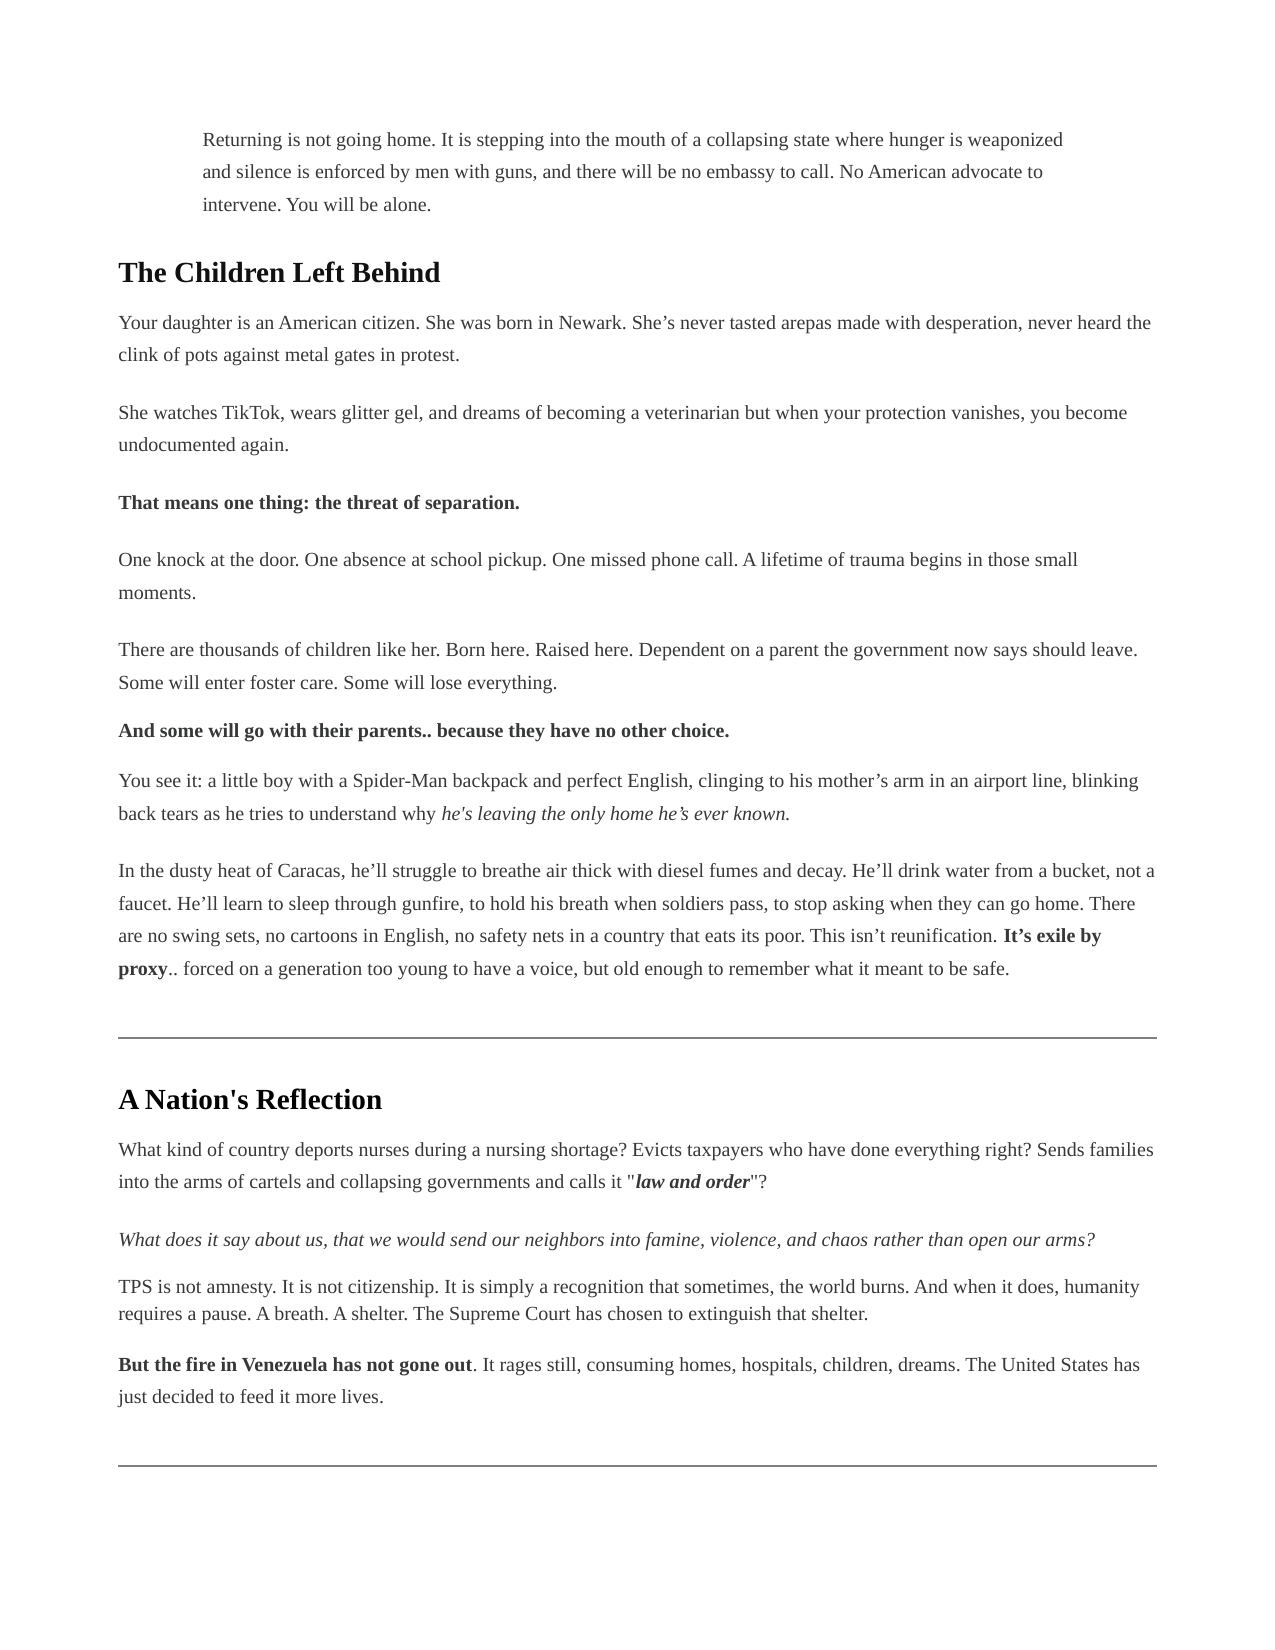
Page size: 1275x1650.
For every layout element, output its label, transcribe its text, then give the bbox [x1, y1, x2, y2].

text You see it: a little boy with a Spider-Man backpack and perfect English, clinging to his mother’s arm in an airport line, blinking back tears as he tries to understand why he's leaving the only home he’s ever known. [118, 760, 1157, 825]
text That means one thing: the threat of separation. [118, 481, 1157, 514]
text There are thousands of children like her. Born here. Raised here. Dependent on a parent the government now says should leave. Some will enter foster care. Some will lose everything. [118, 629, 1157, 694]
text TPS is not amnesty. It is not citizenship. It is simply a recognition that sometimes, the world burns. And when it does, humanity requires a pause. A breath. A shelter. The Supreme Court has chosen to extinguish that shelter. [118, 1275, 1157, 1325]
text And some will go with their parents.. because they have no other choice. [118, 719, 1157, 742]
text But the fire in Venezuela has not gone out. It rages still, consuming homes, hospitals, children, dreams. The United States has just decided to feed it more lives. [118, 1343, 1157, 1408]
text She watches TikTok, wears glitter gel, and dreams of becoming a veterinarian but when your protection vanishes, you become undocumented again. [118, 391, 1157, 456]
text Your daughter is an American citizen. She was born in Newark. She’s never tasted arepas made with desperation, never heard the clink of pots against metal gates in protest. [118, 301, 1157, 366]
text One knock at the door. One absence at school pickup. One missed phone call. A lifetime of trauma begins in those small moments. [118, 539, 1157, 604]
text What kind of country deports nurses during a nursing shortage? Evicts taxpayers who have done everything right? Sends families into the arms of cartels and collapsing governments and calls it "law and order"? [118, 1128, 1157, 1193]
text What does it say about us, that we would send our neighbors into famine, violence, and chaos rather than open our arms? [118, 1218, 1157, 1250]
subtitle The Children Left Behind [118, 255, 1157, 289]
text Returning is not going home. It is stepping into the mouth of a collapsing state where hunger is weaponized and silence is enforced by men with guns, and there will be no embassy to call. No American advocate to intervene. You will be alone. [202, 118, 1073, 216]
text In the dusty heat of Caracas, he’ll struggle to breathe air thick with diesel fumes and decay. He’ll drink water from a bucket, not a faucet. He’ll learn to sleep through gunfire, to hold his breath when soldiers pass, to stop asking when they can go home. There are no swing sets, no cartoons in English, no safety nets in a country that eats its poor. This isn’t reunification. It’s exile by proxy.. forced on a generation too young to have a voice, but old enough to remember what it meant to be safe. [118, 850, 1157, 980]
subtitle A Nation's Reflection [118, 1082, 1157, 1115]
